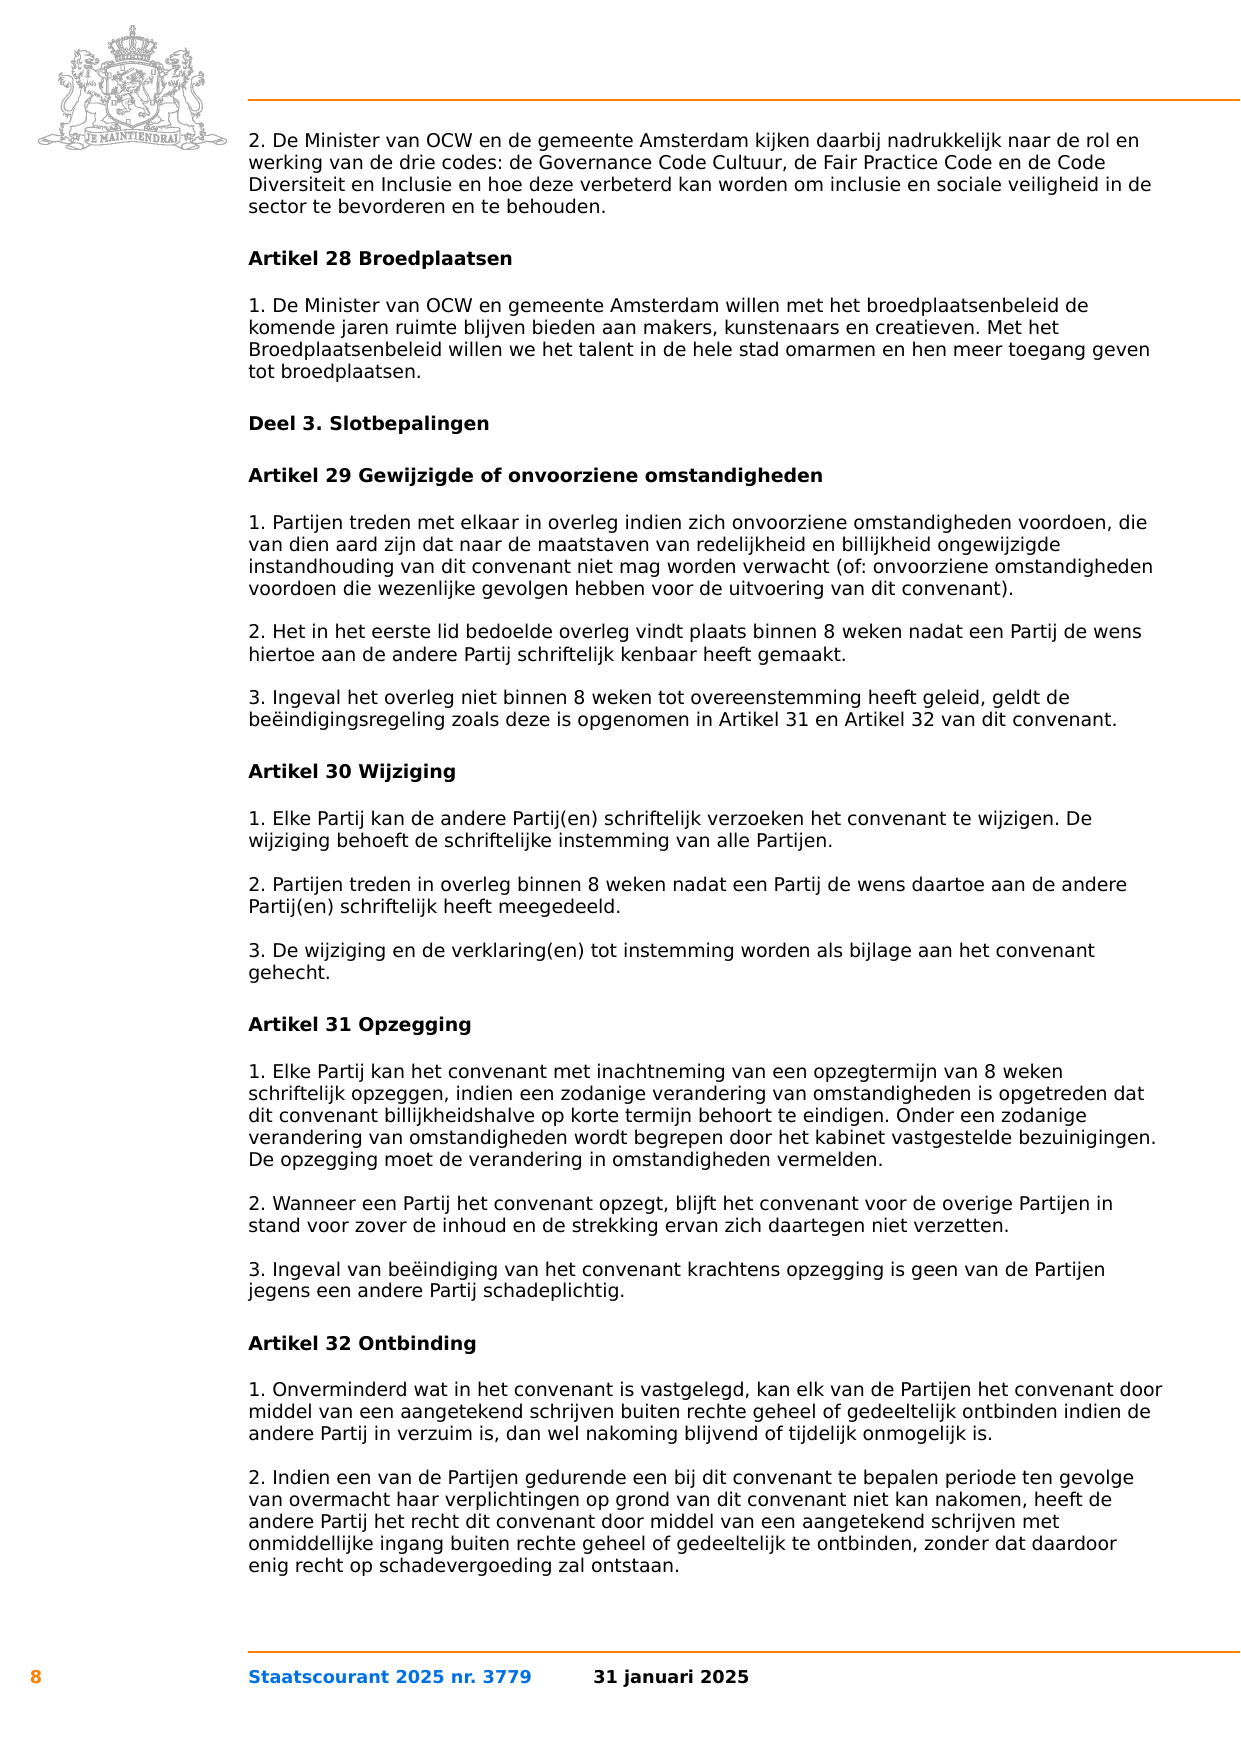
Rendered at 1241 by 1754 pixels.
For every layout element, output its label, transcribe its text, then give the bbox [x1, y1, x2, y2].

subtitle Artikel 32 Ontbinding [248, 1332, 1163, 1354]
text 3. Ingeval van beëindiging van het convenant krachtens opzegging is geen van de Partijen jegens een andere Partij schadeplichtig. [248, 1258, 1163, 1302]
subtitle Deel 3. Slotbepalingen [248, 413, 1163, 435]
text 3. Ingeval het overleg niet binnen 8 weken tot overeenstemming heeft geleid, geldt de beëindigingsregeling zoals deze is opgenomen in Artikel 31 en Artikel 32 van dit convenant. [248, 687, 1163, 731]
text 2. Het in het eerste lid bedoelde overleg vindt plaats binnen 8 weken nadat een Partij de wens hiertoe aan de andere Partij schriftelijk kenbaar heeft gemaakt. [248, 621, 1163, 665]
text 1. Onverminderd wat in het convenant is vastgelegd, kan elk van de Partijen het convenant door middel van een aangetekend schrijven buiten rechte geheel of gedeeltelijk ontbinden indien de andere Partij in verzuim is, dan wel nakoming blijvend of tijdelijk onmogelijk is. [248, 1379, 1163, 1445]
subtitle Artikel 29 Gewijzigde of onvoorziene omstandigheden [248, 465, 1163, 487]
text 2. Wanneer een Partij het convenant opzegt, blijft het convenant voor de overige Partijen in stand voor zover de inhoud en de strekking ervan zich daartegen niet verzetten. [248, 1193, 1163, 1237]
text 1. Partijen treden met elkaar in overleg indien zich onvoorziene omstandigheden voordoen, die van dien aard zijn dat naar de maatstaven van redelijkheid en billijkheid ongewijzigde instandhouding van dit convenant niet mag worden verwacht (of: onvoorziene omstandigheden voordoen die wezenlijke gevolgen hebben voor de uitvoering van dit convenant). [248, 512, 1163, 599]
text 1. Elke Partij kan het convenant met inachtneming van een opzegtermijn van 8 weken schriftelijk opzeggen, indien een zodanige verandering van omstandigheden is opgetreden dat dit convenant billijkheidshalve op korte termijn behoort te eindigen. Onder een zodanige verandering van omstandigheden wordt begrepen door het kabinet vastgestelde bezuinigingen. De opzegging moet de verandering in omstandigheden vermelden. [248, 1061, 1163, 1171]
text 2. De Minister van OCW en de gemeente Amsterdam kijken daarbij nadrukkelijk naar de rol en werking van de drie codes: de Governance Code Cultuur, de Fair Practice Code en de Code Diversiteit en Inclusie en hoe deze verbeterd kan worden om inclusie en sociale veiligheid in de sector te bevorderen en te behouden. [248, 130, 1163, 218]
text 1. Elke Partij kan de andere Partij(en) schriftelijk verzoeken het convenant te wijzigen. De wijziging behoeft de schriftelijke instemming van alle Partijen. [248, 808, 1163, 852]
text 2. Partijen treden in overleg binnen 8 weken nadat een Partij de wens daartoe aan de andere Partij(en) schriftelijk heeft meegedeeld. [248, 874, 1163, 918]
text 2. Indien een van de Partijen gedurende een bij dit convenant te bepalen periode ten gevolge van overmacht haar verplichtingen op grond van dit convenant niet kan nakomen, heeft de andere Partij het recht dit convenant door middel van een aangetekend schrijven met onmiddellijke ingang buiten rechte geheel of gedeeltelijk te ontbinden, zonder dat daardoor enig recht op schadevergoeding zal ontstaan. [248, 1467, 1163, 1577]
text 1. De Minister van OCW en gemeente Amsterdam willen met het broedplaatsenbeleid de komende jaren ruimte blijven bieden aan makers, kunstenaars en creatieven. Met het Broedplaatsenbeleid willen we het talent in de hele stad omarmen en hen meer toegang geven tot broedplaatsen. [248, 295, 1163, 383]
text 3. De wijziging en de verklaring(en) tot instemming worden als bijlage aan het convenant gehecht. [248, 940, 1163, 984]
subtitle Artikel 28 Broedplaatsen [248, 248, 1163, 270]
subtitle Artikel 31 Opzegging [248, 1014, 1163, 1036]
picture [38, 25, 227, 150]
subtitle Artikel 30 Wijziging [248, 761, 1163, 783]
